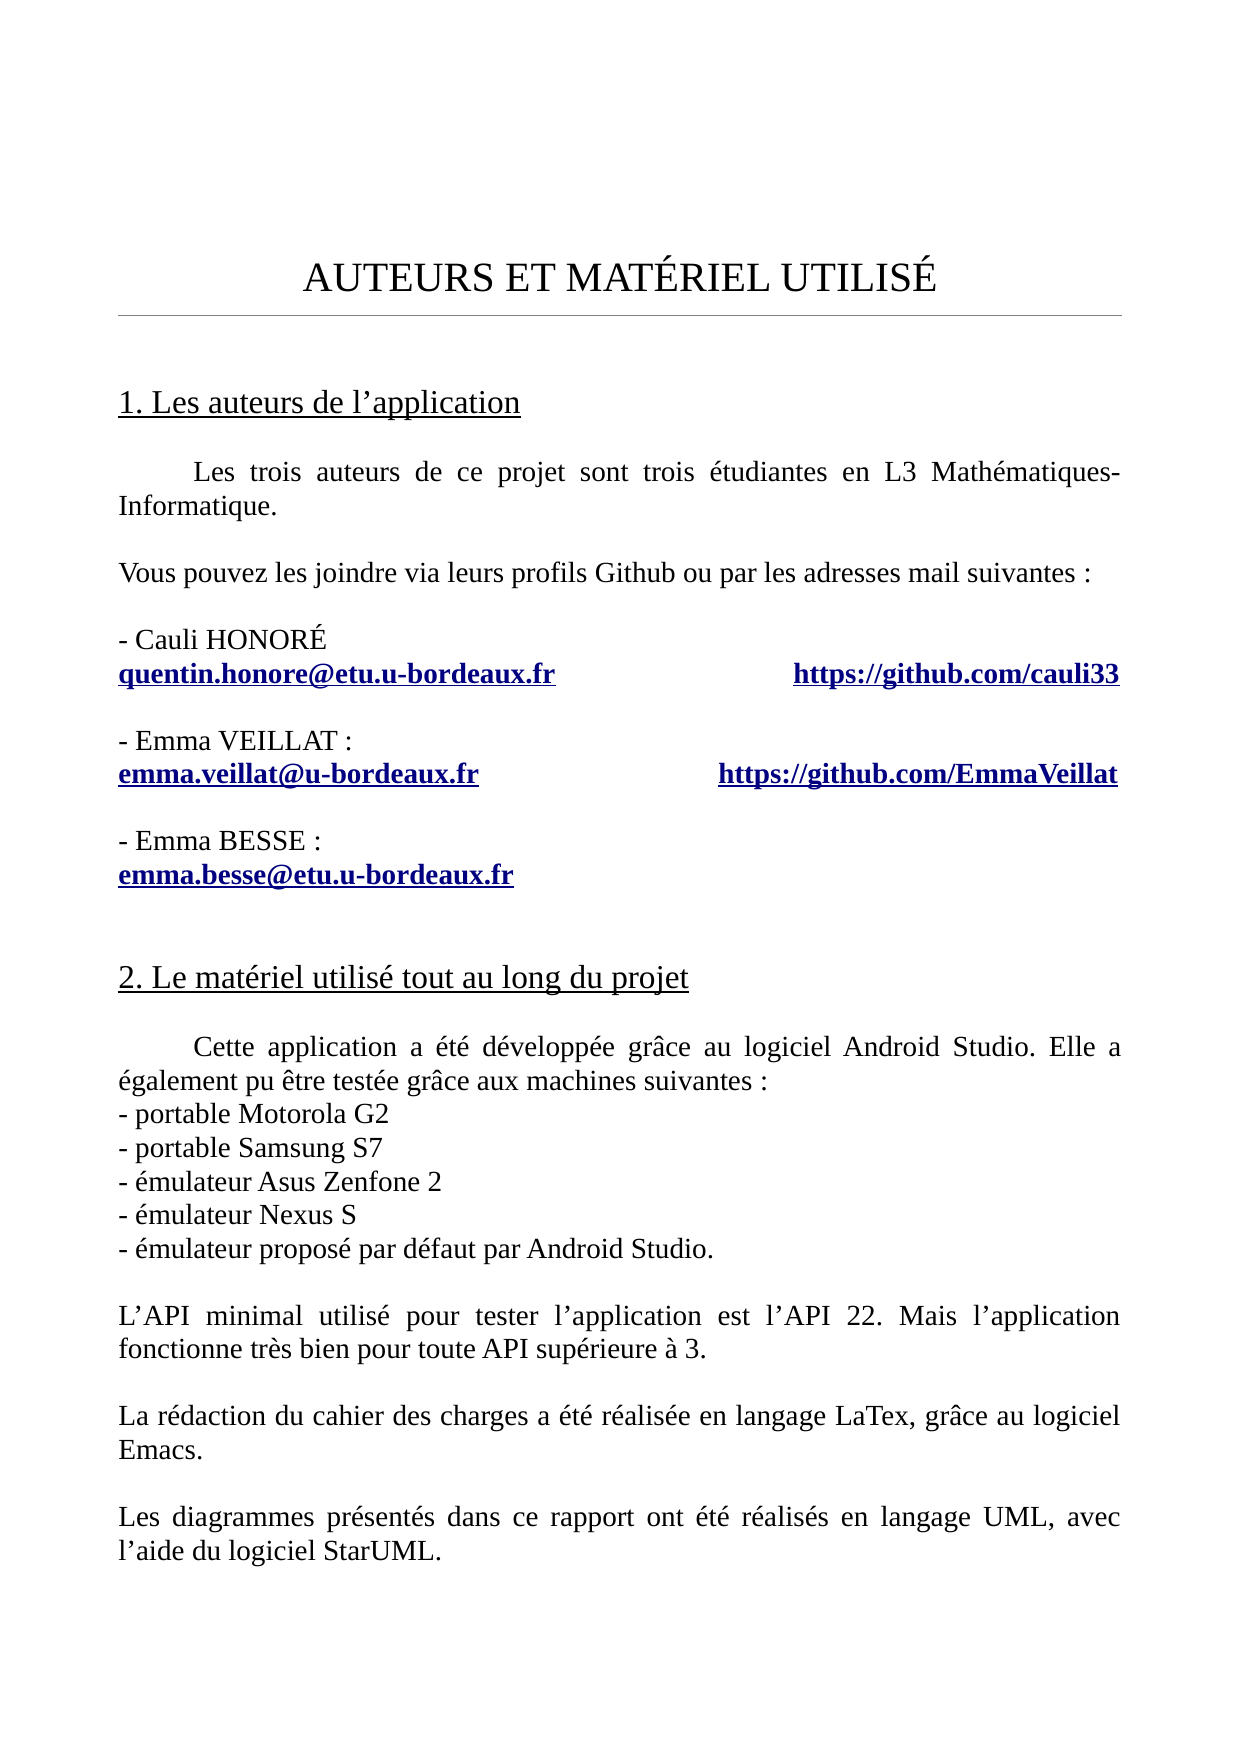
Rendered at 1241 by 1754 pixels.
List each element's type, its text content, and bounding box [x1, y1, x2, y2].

text AUTEURS ET MATÉRIEL UTILISÉ [118, 252, 1122, 300]
text - émulateur Nexus S [118, 1197, 1122, 1231]
text 2. Le matériel utilisé tout au long du projet [118, 958, 1122, 996]
text 1. Les auteurs de l’application [118, 383, 1122, 421]
text - émulateur proposé par défaut par Android Studio. [118, 1231, 1122, 1264]
text - Emma BESSE : [118, 823, 1122, 857]
text La rédaction du cahier des charges a été réalisée en langage LaTex, grâce au logiciel Emacs. [118, 1398, 1122, 1466]
text emma.besse@etu.u-bordeaux.fr [118, 857, 1122, 891]
text - portable Motorola G2 [118, 1097, 1122, 1130]
text quentin.honore@etu.u-bordeaux.fr https://github.com/cauli33 [118, 656, 1122, 689]
text Les diagrammes présentés dans ce rapport ont été réalisés en langage UML, avec l’aide du logiciel StarUML. [118, 1499, 1122, 1566]
text - Emma VEILLAT : [118, 723, 1122, 756]
text - portable Samsung S7 [118, 1130, 1122, 1164]
text Cette application a été développée grâce au logiciel Android Studio. Elle a également pu être testée grâce aux machines suivantes : [118, 1029, 1122, 1097]
text Vous pouvez les joindre via leurs profils Github ou par les adresses mail suivantes : [118, 555, 1122, 589]
text Les trois auteurs de ce projet sont trois étudiantes en L3 Mathématiques-Informatique. [118, 454, 1122, 522]
text emma.veillat@u-bordeaux.fr https://github.com/EmmaVeillat [118, 756, 1122, 790]
text - Cauli HONORÉ [118, 622, 1122, 656]
text L’API minimal utilisé pour tester l’application est l’API 22. Mais l’application fonctionne très bien pour toute API supérieure à 3. [118, 1298, 1122, 1365]
text - émulateur Asus Zenfone 2 [118, 1164, 1122, 1197]
